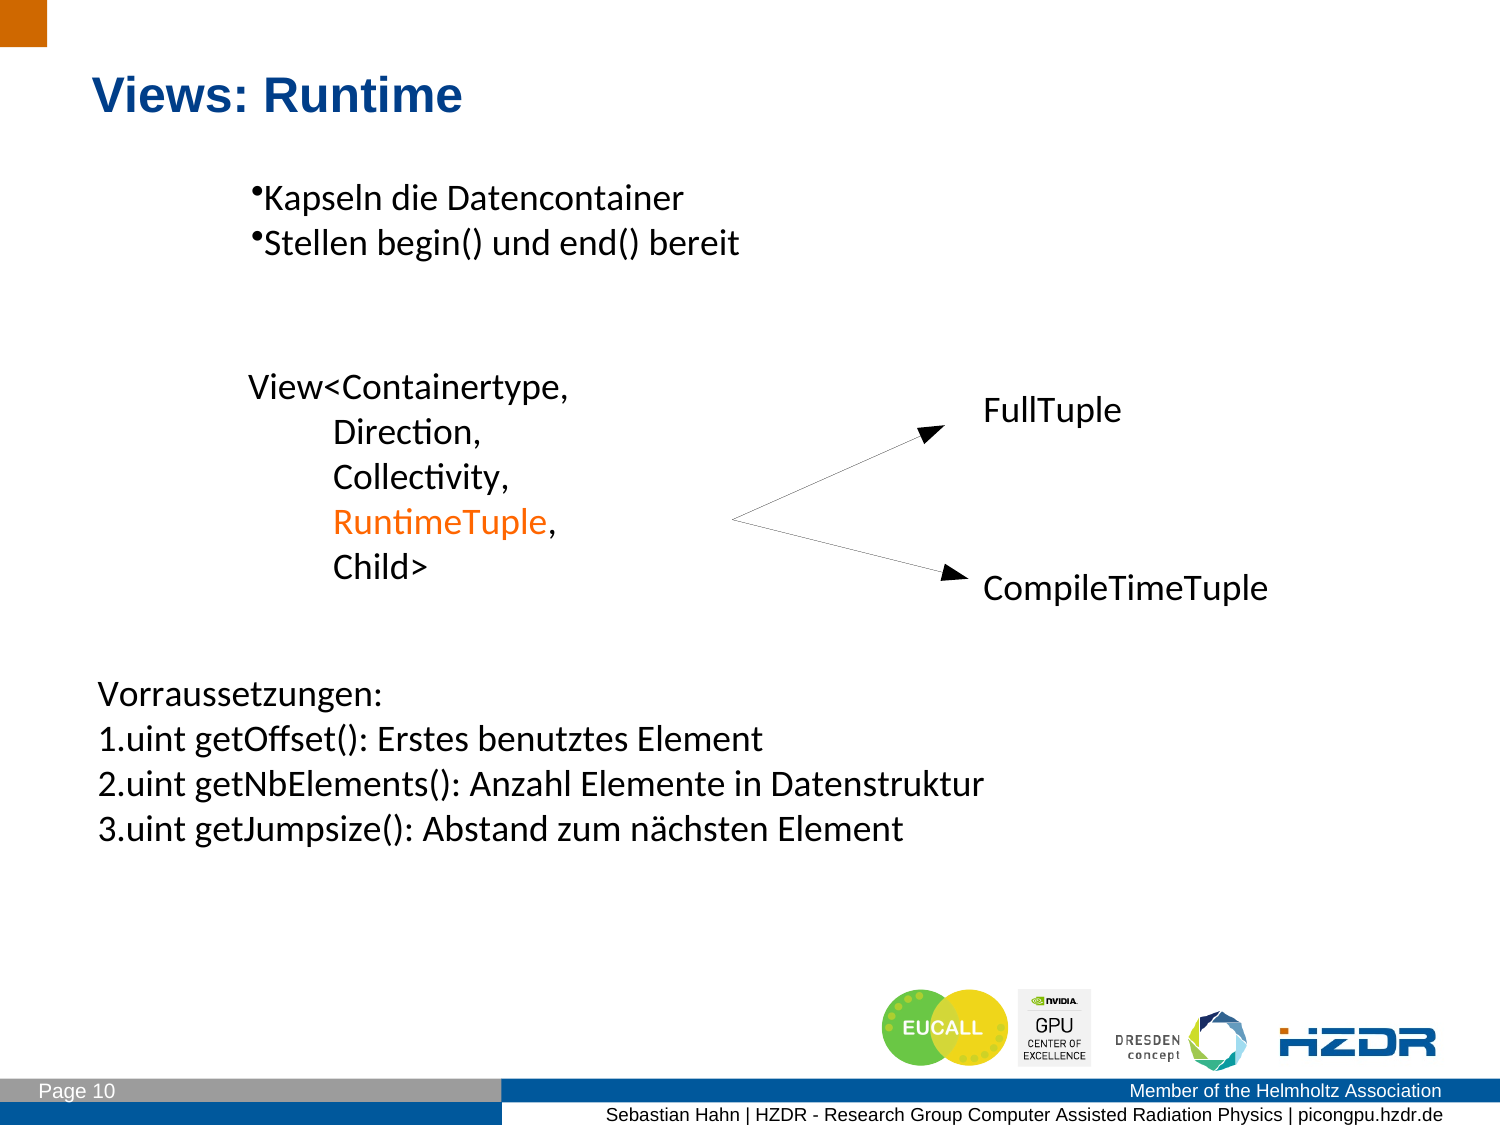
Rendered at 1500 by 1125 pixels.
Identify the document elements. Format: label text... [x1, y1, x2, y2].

text_box Vorraussetzungen: uint getOffset(): Erstes benutztes Element uint getNbElements(): Anzahl Elemente in Datenstruktur uint getJumpsize(): Abstand zum nächsten Element [82, 661, 1318, 857]
text_box View<Containertype, Direction, Collectivity, RuntimeTuple, Child> [233, 354, 1418, 595]
picture [874, 980, 1099, 1075]
picture [1116, 1011, 1247, 1071]
text_box Kapseln die Datencontainer Stellen begin() und end() bereit [236, 165, 872, 316]
picture [1257, 1011, 1453, 1073]
list Views: Runtime [76, 54, 1424, 209]
text_box CompileTimeTuple [968, 555, 1342, 615]
text_box FullTuple [968, 377, 1161, 438]
